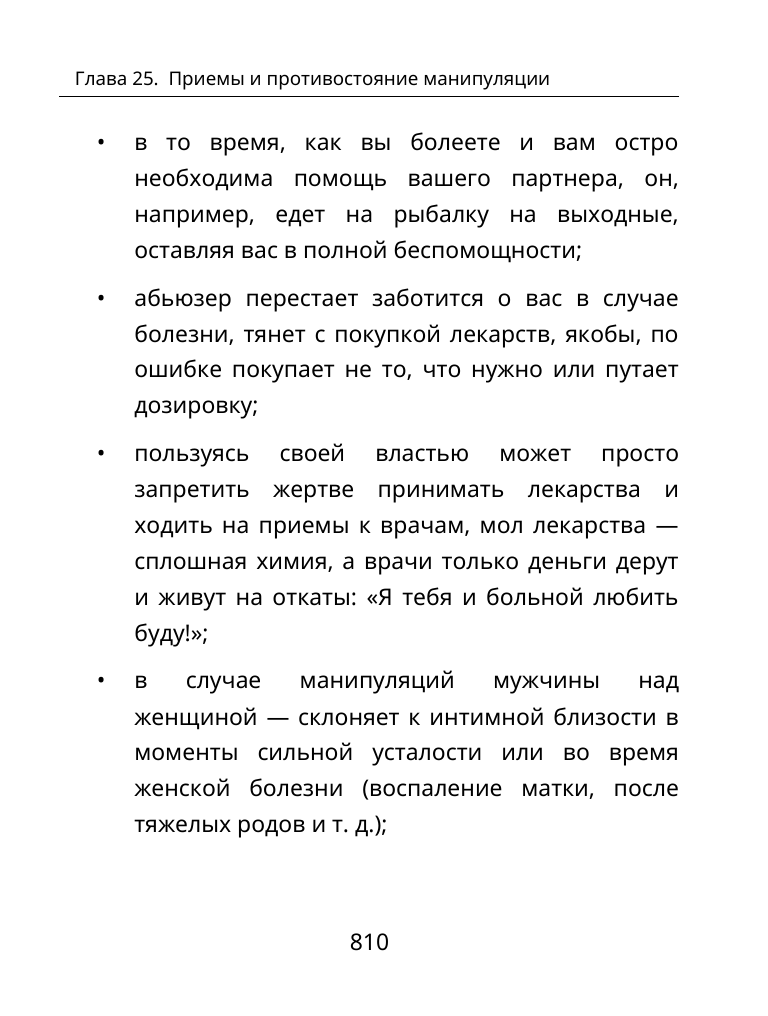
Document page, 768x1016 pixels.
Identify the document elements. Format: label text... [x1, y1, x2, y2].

list в то время, как вы болеете и вам остро необходима помощь вашего партнера, он, например, едет на рыбалку на выходные, оставляя вас в полной беспомощности; [97, 126, 679, 265]
list абьюзер перестает заботится о вас в случае болезни, тянет с покупкой лекарств, якобы, по ошибке покупает не то, что нужно или путает дозировку; [97, 282, 679, 421]
list пользуясь своей властью может просто запретить жертве принимать лекарства и ходить на приемы к врачам, мол лекарства — сплошная химия, а врачи только деньги дерут и живут на откаты: «Я тебя и больной любить буду!»; [97, 437, 679, 648]
list в случае манипуляций мужчины над женщиной — склоняет к интимной близости в моменты сильной усталости или во время женской болезни (воспаление матки, после тяжелых родов и т. д.); [97, 664, 679, 839]
